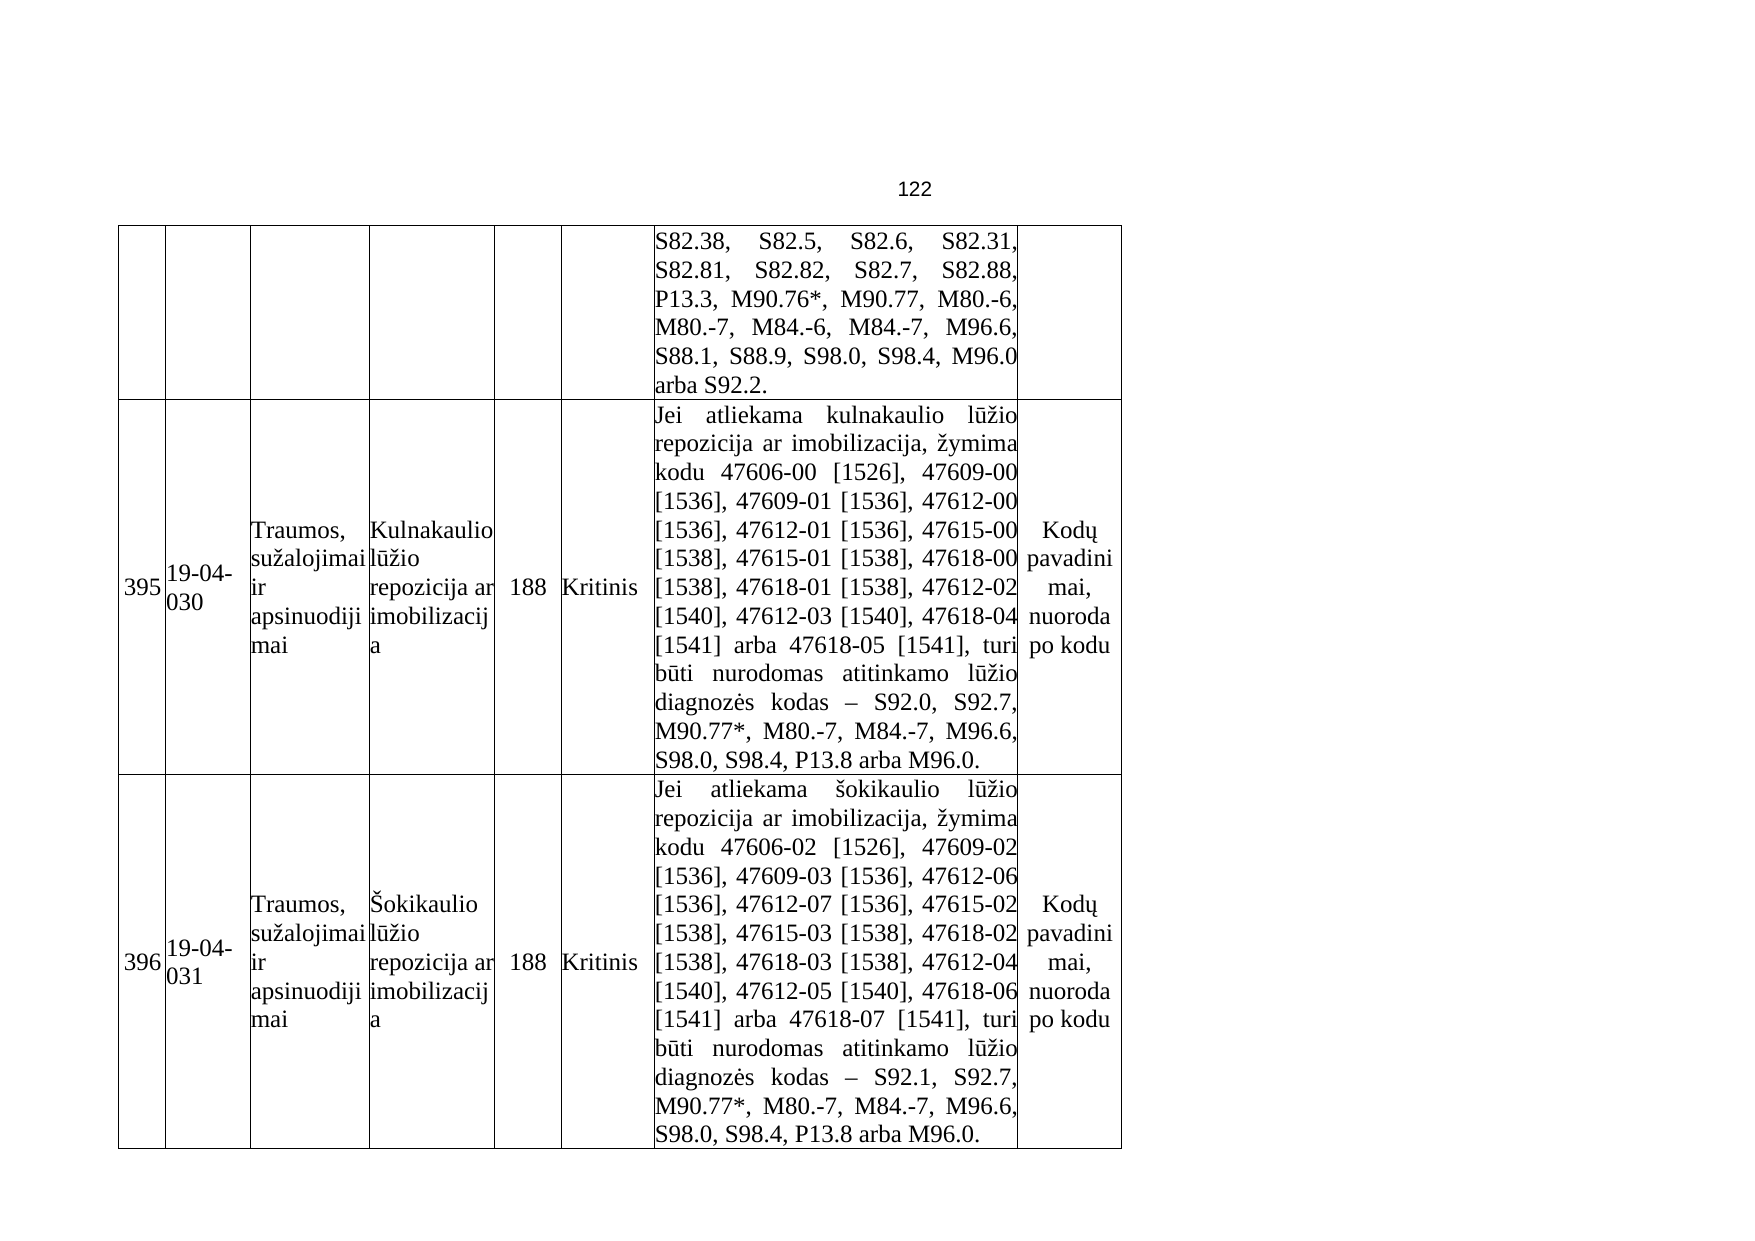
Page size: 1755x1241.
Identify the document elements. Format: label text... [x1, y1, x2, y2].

table_cell Traumos, sužalojimai ir apsinuodijimai [251, 400, 369, 773]
table_cell [166, 226, 250, 399]
table_cell 395 [119, 400, 165, 773]
table_cell 19-04-030 [166, 400, 250, 773]
table_cell [1018, 226, 1121, 399]
table_cell 396 [119, 775, 165, 1148]
table_cell [495, 226, 561, 399]
table_cell 188 [495, 400, 561, 773]
table_cell [251, 226, 369, 399]
table_cell Kodų pavadinimai, nuoroda po kodu [1018, 775, 1121, 1148]
table_cell Kritinis [562, 400, 654, 773]
table_cell Kritinis [562, 775, 654, 1148]
table_cell Jei atliekama šokikaulio lūžio repozicija ar imobilizacija, žymima kodu 47606-02 [1526], 47609-02 [1536], 47609-03 [1536], 47612-06 [1536], 47612-07 [1536], 47615-02 [1538], 47615-03 [1538], 47618-02 [1538], 47618-03 [1538], 47612-04 [1540], 47612-05 [1540], 47618-06 [1541] arba 47618-07 [1541], turi būti nurodomas atitinkamo lūžio diagnozės kodas – S92.1, S92.7, M90.77*, M80.-7, M84.-7, M96.6, S98.0, S98.4, P13.8 arba M96.0. [655, 775, 1017, 1148]
table_cell S82.38, S82.5, S82.6, S82.31, S82.81, S82.82, S82.7, S82.88, P13.3, M90.76*, M90.77, M80.-6, M80.-7, M84.-6, M84.-7, M96.6, S88.1, S88.9, S98.0, S98.4, M96.0 arba S92.2. [655, 226, 1017, 399]
table_cell 188 [495, 775, 561, 1148]
table_cell 19-04-031 [166, 775, 250, 1148]
table_cell Šokikaulio lūžio repozicija ar imobilizacija [370, 775, 494, 1148]
table_cell [562, 226, 654, 399]
table_cell Jei atliekama kulnakaulio lūžio repozicija ar imobilizacija, žymima kodu 47606-00 [1526], 47609-00 [1536], 47609-01 [1536], 47612-00 [1536], 47612-01 [1536], 47615-00 [1538], 47615-01 [1538], 47618-00 [1538], 47618-01 [1538], 47612-02 [1540], 47612-03 [1540], 47618-04 [1541] arba 47618-05 [1541], turi būti nurodomas atitinkamo lūžio diagnozės kodas – S92.0, S92.7, M90.77*, M80.-7, M84.-7, M96.6, S98.0, S98.4, P13.8 arba M96.0. [655, 400, 1017, 773]
table_cell [119, 226, 165, 399]
table_cell Kodų pavadinimai, nuoroda po kodu [1018, 400, 1121, 773]
table_cell [370, 226, 494, 399]
table_cell Kulnakaulio lūžio repozicija ar imobilizacija [370, 400, 494, 773]
table_cell Traumos, sužalojimai ir apsinuodijimai [251, 775, 369, 1148]
